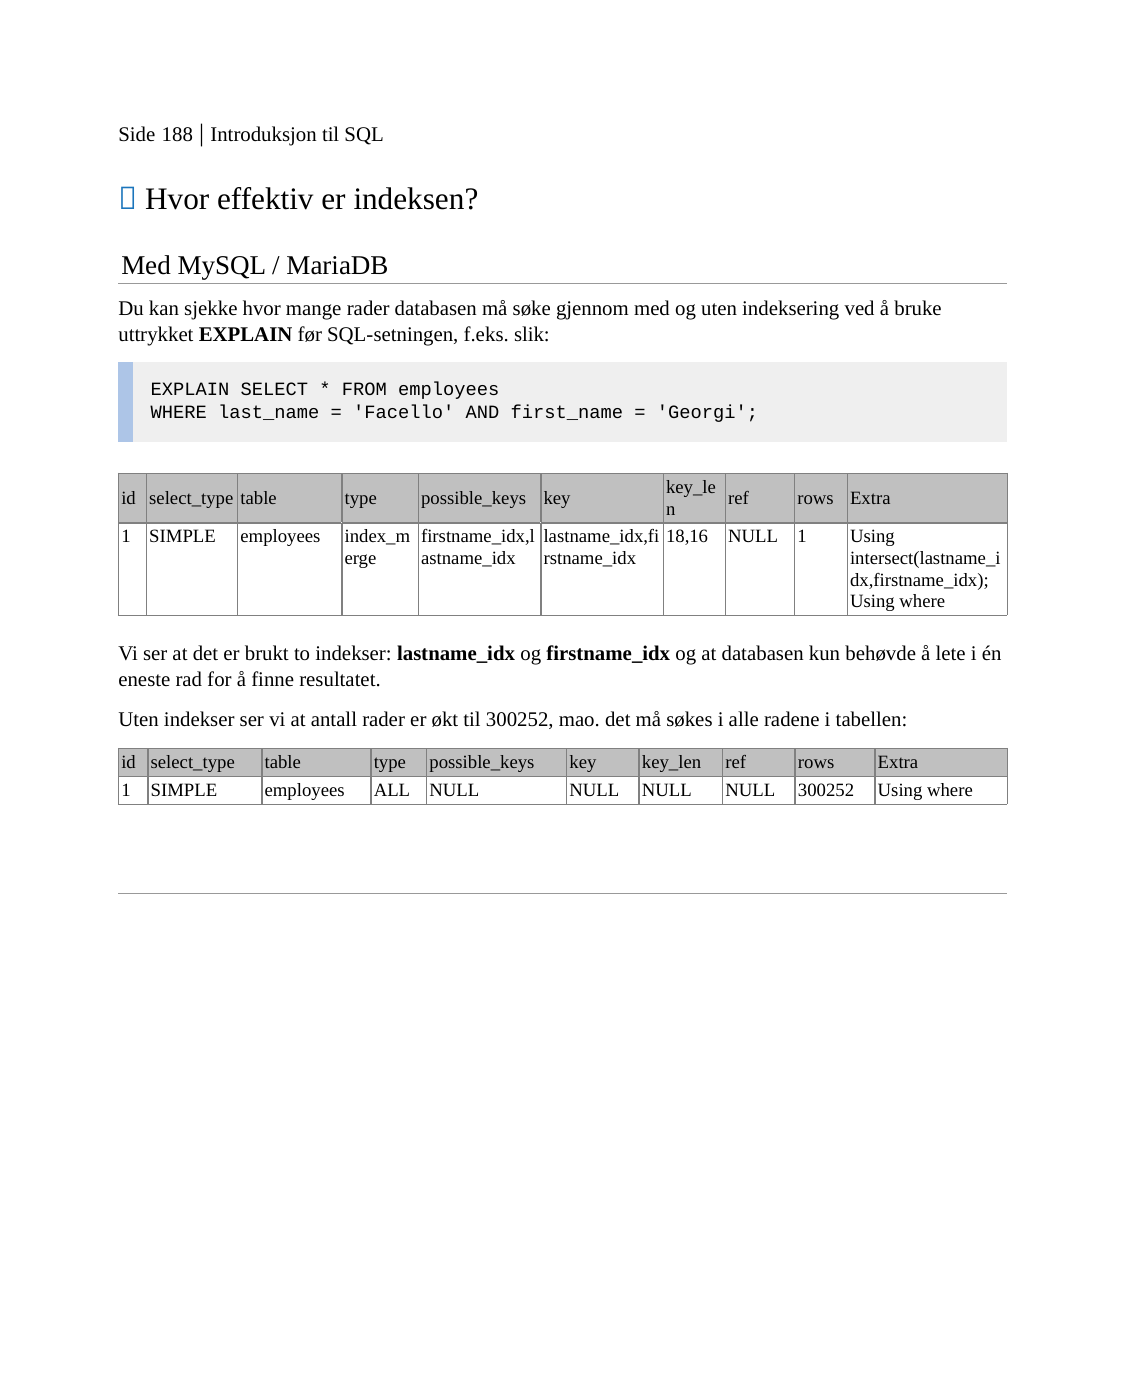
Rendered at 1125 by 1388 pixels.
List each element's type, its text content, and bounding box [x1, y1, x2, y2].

table_cell Using intersect(lastname_idx,firstname_idx); Using where [848, 524, 1007, 614]
table_cell 1 [795, 524, 847, 614]
table_header possible_keys [427, 749, 566, 776]
table_cell NULL [726, 524, 794, 614]
table_cell employees [263, 777, 370, 803]
table_header key [567, 749, 638, 776]
table_cell 1 [119, 524, 146, 614]
table_header table [238, 474, 341, 522]
table_cell NULL [640, 777, 722, 803]
table_cell SIMPLE [147, 524, 237, 614]
table_header type [343, 474, 418, 522]
text Vi ser at det er brukt to indekser: lastname_idx og firstname_idx og at databasen kun behøvde å lete i én eneste rad for å finne resultatet. [118, 616, 1007, 691]
table_cell 300252 [796, 777, 874, 803]
table_header possible_keys [419, 474, 540, 522]
table_cell 18,16 [664, 524, 725, 614]
table_header key_len [640, 749, 722, 776]
table_header select_type [147, 474, 237, 522]
table_cell 1 [119, 777, 147, 803]
table_cell ALL [372, 777, 426, 803]
table_header table [263, 749, 370, 776]
table_header key [542, 474, 663, 522]
table_header rows [796, 749, 874, 776]
table_header key_len [664, 474, 725, 522]
table_cell firstname_idx,lastname_idx [419, 524, 540, 614]
subtitle  Hvor effektiv er indeksen? [118, 176, 1007, 219]
table_cell SIMPLE [149, 777, 261, 803]
table_cell Using where [876, 777, 1007, 803]
table_cell NULL [723, 777, 794, 803]
table_header ref [726, 474, 794, 522]
table_cell NULL [567, 777, 638, 803]
table_cell NULL [427, 777, 566, 803]
table_header select_type [149, 749, 261, 776]
subtitle Med MySQL / MariaDB [118, 246, 1007, 283]
table_cell employees [238, 524, 341, 614]
table_cell lastname_idx,firstname_idx [542, 524, 663, 614]
table_header ref [723, 749, 794, 776]
table_header Extra [848, 474, 1007, 522]
text EXPLAIN SELECT * FROM employees WHERE last_name = 'Facello' AND first_name = 'Georgi'; [133, 362, 1007, 442]
table_header id [119, 474, 146, 522]
table_cell index_merge [343, 524, 418, 614]
text Du kan sjekke hvor mange rader databasen må søke gjennom med og uten indeksering ved å bruke uttrykket EXPLAIN før SQL-setningen, f.eks. slik: [118, 296, 1007, 346]
table_header id [119, 749, 147, 776]
table_header type [372, 749, 426, 776]
text Uten indekser ser vi at antall rader er økt til 300252, mao. det må søkes i alle radene i tabellen: [118, 707, 1007, 731]
table_header Extra [876, 749, 1007, 776]
table_header rows [795, 474, 847, 522]
